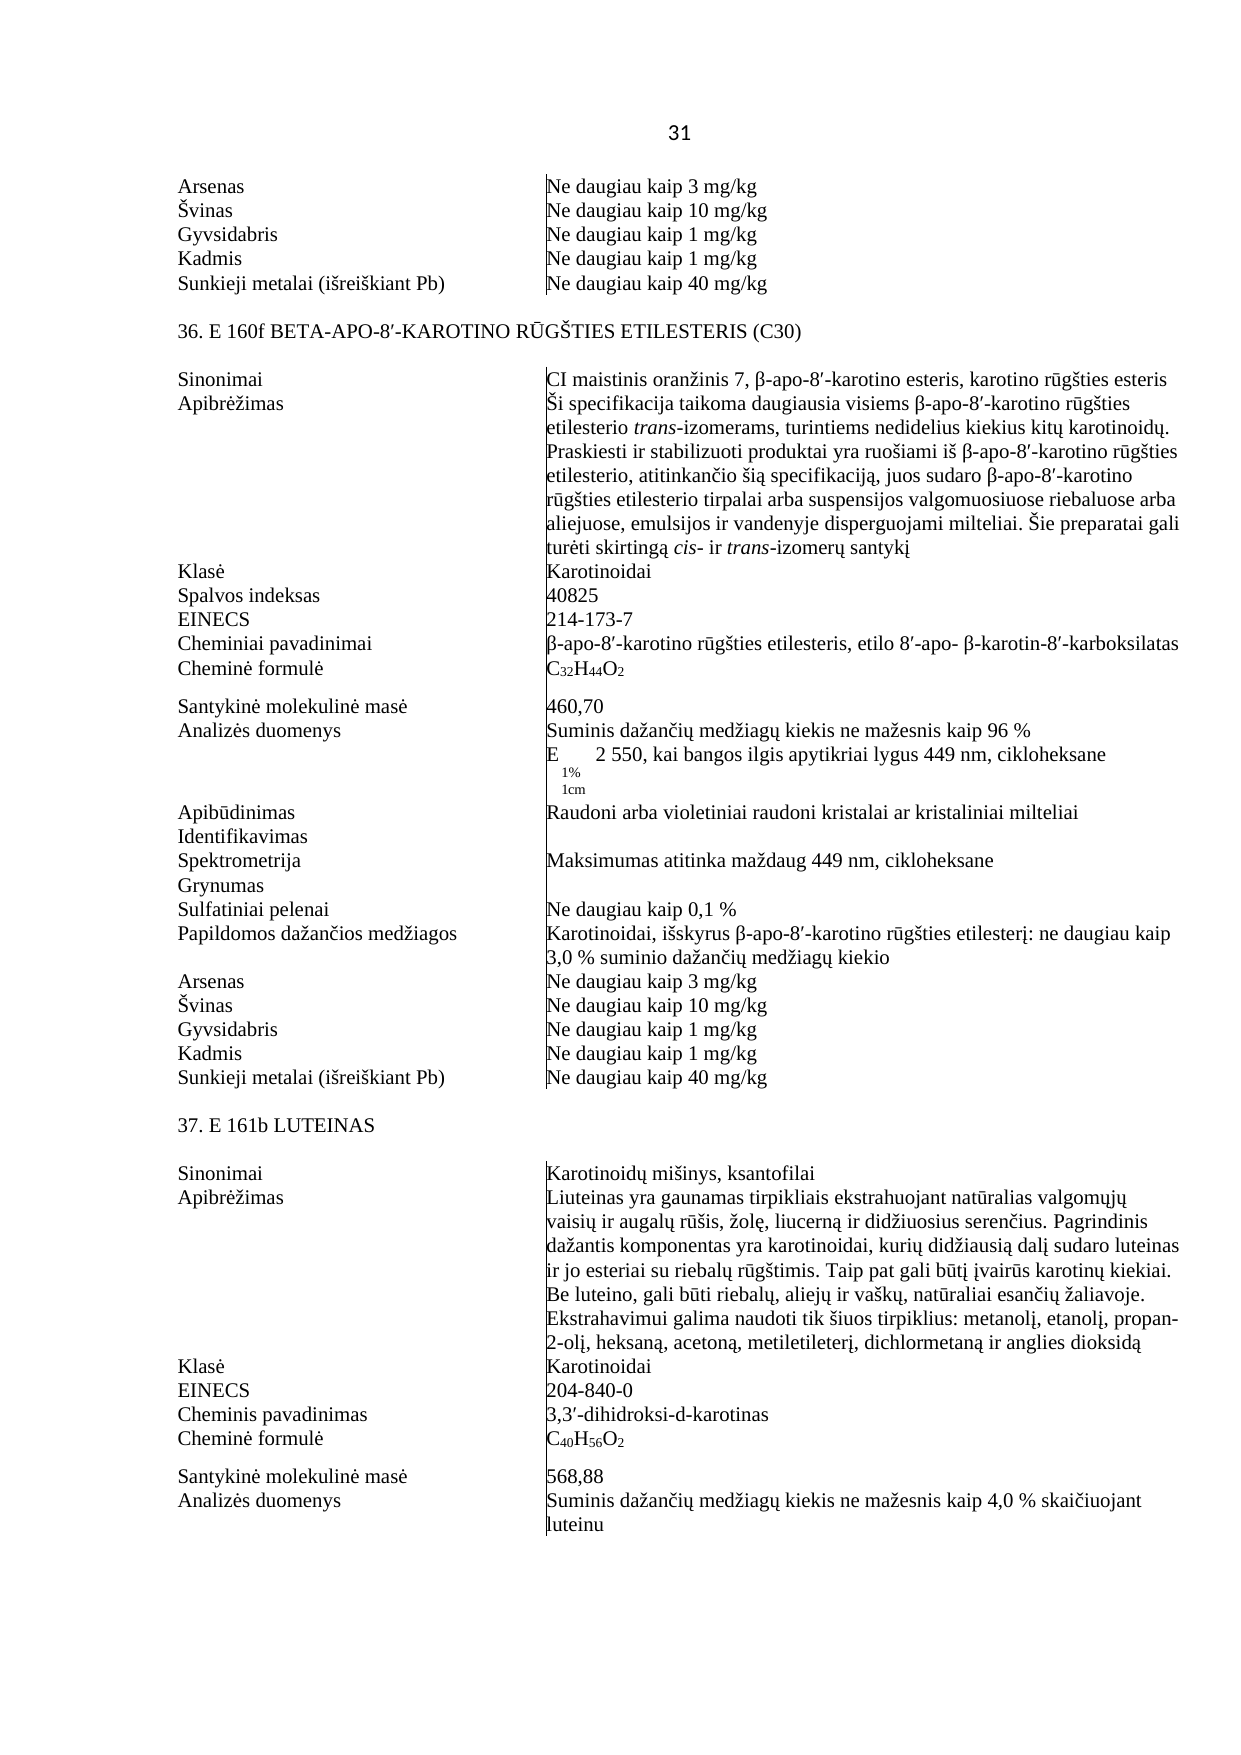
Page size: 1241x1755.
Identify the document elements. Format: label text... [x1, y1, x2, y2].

table_cell EINECS [177, 1378, 546, 1402]
table_cell Kadmis [177, 1041, 546, 1065]
table_cell Ne daugiau kaip 3 mg/kg [547, 969, 1181, 993]
table_cell Sulfatiniai pelenai [177, 897, 546, 921]
table_cell Ne daugiau kaip 1 mg/kg [547, 222, 1181, 246]
table_cell Ne daugiau kaip 1 mg/kg [547, 1017, 1181, 1041]
table_cell Apibrėžimas [177, 391, 546, 559]
table_cell Santykinė molekulinė masė [177, 694, 546, 718]
table_cell Ši specifikacija taikoma daugiausia visiems β-apo-8′-karotino rūgšties etilesterio trans-izomerams, turintiems nedidelius kiekius kitų karotinoidų. Praskiesti ir stabilizuoti produktai yra ruošiami iš β-apo-8′-karotino rūgšties etilesterio, atitinkančio šią specifikaciją, juos sudaro β-apo-8′-karotino rūgšties etilesterio tirpalai arba suspensijos valgomuosiuose riebaluose arba aliejuose, emulsijos ir vandenyje disperguojami milteliai. Šie preparatai gali turėti skirtingą cis- ir trans-izomerų santykį [547, 391, 1181, 559]
table_cell Ne daugiau kaip 1 mg/kg [547, 246, 1181, 270]
table_cell Karotinoidų mišinys, ksantofilai [547, 1161, 1181, 1185]
table_cell Gyvsidabris [177, 1017, 546, 1041]
table_cell Ne daugiau kaip 10 mg/kg [547, 993, 1181, 1017]
table_cell Analizės duomenys [177, 1488, 546, 1536]
table_cell Švinas [177, 993, 546, 1017]
table_cell Sinonimai [177, 1161, 546, 1185]
table_cell Papildomos dažančios medžiagos [177, 921, 546, 969]
table_cell Gyvsidabris [177, 222, 546, 246]
table_cell Ne daugiau kaip 40 mg/kg [547, 1065, 1181, 1089]
table_cell Apibūdinimas [177, 800, 546, 824]
table_cell Spalvos indeksas [177, 583, 546, 607]
table_cell Arsenas [177, 174, 546, 198]
table_cell 40825 [547, 583, 1181, 607]
table_cell Švinas [177, 198, 546, 222]
table_cell Cheminė formulė [177, 655, 546, 694]
table_cell Suminis dažančių medžiagų kiekis ne mažesnis kaip 4,0 % skaičiuojant luteinu [547, 1488, 1181, 1536]
table_cell Raudoni arba violetiniai raudoni kristalai ar kristaliniai milteliai [547, 800, 1181, 824]
table_cell Kadmis [177, 246, 546, 270]
table_cell Ne daugiau kaip 10 mg/kg [547, 198, 1181, 222]
table_cell Arsenas [177, 969, 546, 993]
table_cell Karotinoidai [547, 559, 1181, 583]
table_cell 568,88 [547, 1464, 1181, 1488]
table_cell Maksimumas atitinka maždaug 449 nm, cikloheksane [547, 849, 1181, 872]
table_cell Cheminė formulė [177, 1426, 546, 1464]
table_cell Ne daugiau kaip 40 mg/kg [547, 270, 1181, 294]
table_cell [547, 824, 1181, 848]
table_cell Cheminiai pavadinimai [177, 631, 546, 655]
table_cell 214-173-7 [547, 607, 1181, 631]
table_cell 3,3′-dihidroksi-d-karotinas [547, 1402, 1181, 1426]
table_cell Analizės duomenys [177, 718, 546, 800]
table_cell Sunkieji metalai (išreiškiant Pb) [177, 1065, 546, 1089]
table_cell EINECS [177, 607, 546, 631]
table_cell C40H56O2 [547, 1426, 1181, 1464]
table_cell Karotinoidai [547, 1354, 1181, 1378]
table_cell Suminis dažančių medžiagų kiekis ne mažesnis kaip 96 % [547, 718, 1181, 742]
table_cell Identifikavimas [177, 824, 546, 848]
table_cell Karotinoidai, išskyrus β-apo-8′-karotino rūgšties etilesterį: ne daugiau kaip 3,0 % suminio dažančių medžiagų kiekio [547, 921, 1181, 969]
table_cell β-apo-8′-karotino rūgšties etilesteris, etilo 8′-apo- β-karotin-8′-karboksilatas [547, 631, 1181, 655]
table_cell Apibrėžimas [177, 1185, 546, 1354]
table_cell Klasė [177, 1354, 546, 1378]
table_cell Sunkieji metalai (išreiškiant Pb) [177, 270, 546, 294]
table_cell CI maistinis oranžinis 7, β-apo-8′-karotino esteris, karotino rūgšties esteris [547, 367, 1181, 391]
table_cell Sinonimai [177, 367, 546, 391]
table_cell C32H44O2 [547, 655, 1181, 694]
table_cell 36. E 160f BETA-APO-8′-KAROTINO RŪGŠTIES ETILESTERIS (C30) [177, 295, 1181, 367]
table_cell 204-840-0 [547, 1378, 1181, 1402]
table_cell [547, 873, 1181, 897]
table_cell 460,70 [547, 694, 1181, 718]
table_cell Liuteinas yra gaunamas tirpikliais ekstrahuojant natūralias valgomųjų vaisių ir augalų rūšis, žolę, liucerną ir didžiuosius serenčius. Pagrindinis dažantis komponentas yra karotinoidai, kurių didžiausią dalį sudaro luteinas ir jo esteriai su riebalų rūgštimis. Taip pat gali būtį įvairūs karotinų kiekiai. Be luteino, gali būti riebalų, aliejų ir vaškų, natūraliai esančių žaliavoje. Ekstrahavimui galima naudoti tik šiuos tirpiklius: metanolį, etanolį, propan-2-olį, heksaną, acetoną, metiletileterį, dichlormetaną ir anglies dioksidą [547, 1185, 1181, 1354]
table_cell Ne daugiau kaip 3 mg/kg [547, 174, 1181, 198]
table_cell 37. E 161b LUTEINAS [177, 1089, 1181, 1161]
table_cell Grynumas [177, 873, 546, 897]
table_cell Ne daugiau kaip 0,1 % [547, 897, 1181, 921]
table_cell Spektrometrija [177, 849, 546, 872]
table_cell Ne daugiau kaip 1 mg/kg [547, 1041, 1181, 1065]
table_cell Cheminis pavadinimas [177, 1402, 546, 1426]
table_cell Santykinė molekulinė masė [177, 1464, 546, 1488]
table_cell Klasė [177, 559, 546, 583]
table_cell E 2 550, kai bangos ilgis apytikriai lygus 449 nm, cikloheksane [547, 742, 1181, 800]
